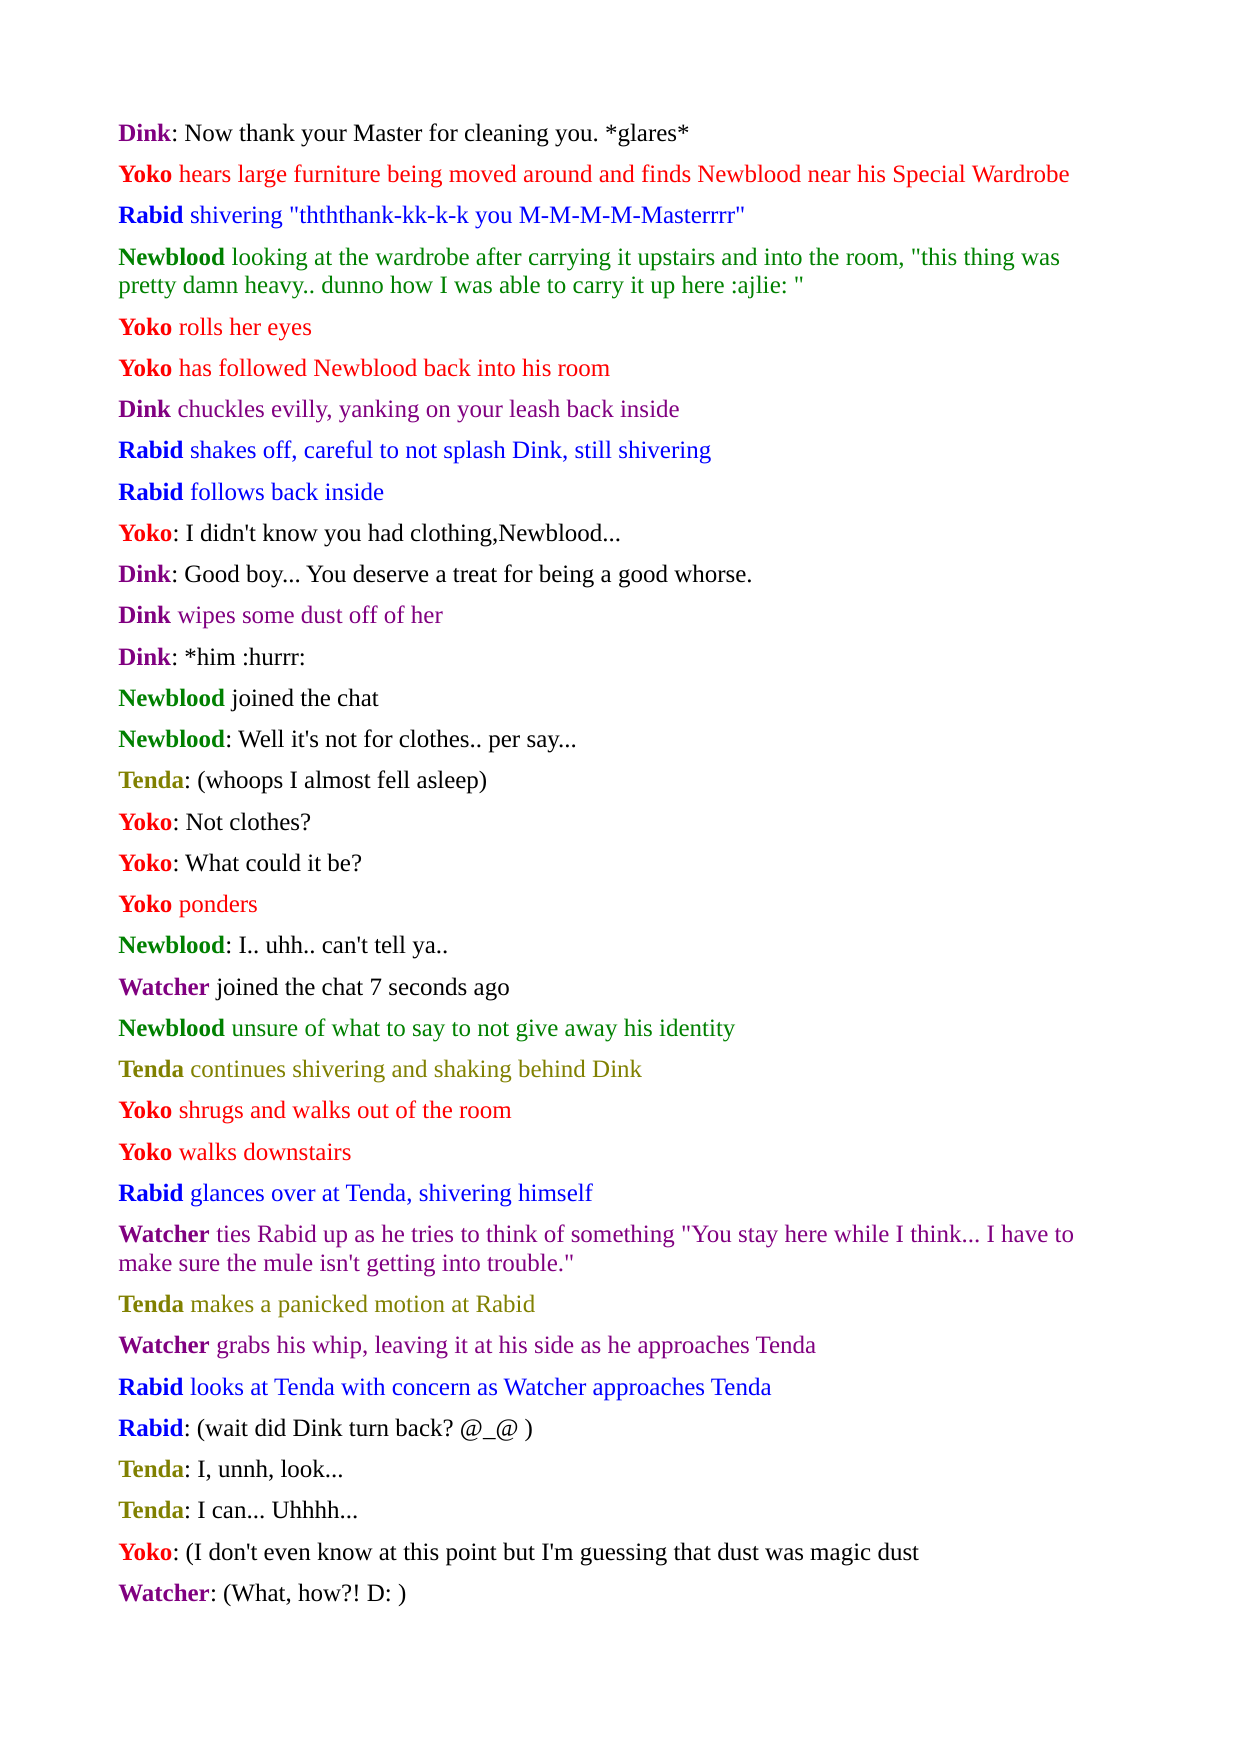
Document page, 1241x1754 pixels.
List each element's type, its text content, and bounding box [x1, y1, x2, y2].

text Newblood unsure of what to say to not give away his identity [118, 1013, 1122, 1042]
text Yoko rolls her eyes [118, 312, 1122, 341]
text Tenda: (whoops I almost fell asleep) [118, 766, 1122, 794]
text Tenda: I can... Uhhhh... [118, 1496, 1122, 1524]
text Rabid shakes off, careful to not splash Dink, still shivering [118, 436, 1122, 464]
text Yoko shrugs and walks out of the room [118, 1096, 1122, 1124]
text Yoko has followed Newblood back into his room [118, 353, 1122, 382]
text Yoko: I didn't know you had clothing,Newblood... [118, 518, 1122, 547]
text Newblood: Well it's not for clothes.. per say... [118, 724, 1122, 753]
text Watcher: (What, how?! D: ) [118, 1578, 1122, 1607]
text Rabid looks at Tenda with concern as Watcher approaches Tenda [118, 1372, 1122, 1401]
text Newblood looking at the wardrobe after carrying it upstairs and into the room, "this thing was pretty damn heavy.. dunno how I was able to carry it up here :ajlie: " [118, 242, 1122, 299]
text Rabid follows back inside [118, 477, 1122, 506]
text Dink: Good boy... You deserve a treat for being a good whorse. [118, 559, 1122, 588]
text Yoko ponders [118, 889, 1122, 918]
text Watcher ties Rabid up as he tries to think of something "You stay here while I think... I have to make sure the mule isn't getting into trouble." [118, 1219, 1122, 1277]
text Rabid glances over at Tenda, shivering himself [118, 1178, 1122, 1207]
text Rabid shivering "thththank-kk-k-k you M-M-M-M-Masterrrr" [118, 201, 1122, 229]
text Newblood joined the chat [118, 683, 1122, 712]
text Yoko: Not clothes? [118, 807, 1122, 836]
text Dink: *him :hurrr: [118, 642, 1122, 671]
text Newblood: I.. uhh.. can't tell ya.. [118, 931, 1122, 959]
text Dink wipes some dust off of her [118, 601, 1122, 629]
text Yoko hears large furniture being moved around and finds Newblood near his Special Wardrobe [118, 159, 1122, 188]
text Tenda: I, unnh, look... [118, 1454, 1122, 1483]
text Yoko walks downstairs [118, 1137, 1122, 1166]
text Rabid: (wait did Dink turn back? @_@ ) [118, 1413, 1122, 1442]
text Tenda makes a panicked motion at Rabid [118, 1289, 1122, 1318]
text Dink: Now thank your Master for cleaning you. *glares* [118, 118, 1122, 147]
text Tenda continues shivering and shaking behind Dink [118, 1054, 1122, 1083]
text Watcher joined the chat 7 seconds ago [118, 972, 1122, 1001]
text Watcher grabs his whip, leaving it at his side as he approaches Tenda [118, 1331, 1122, 1359]
text Dink chuckles evilly, yanking on your leash back inside [118, 394, 1122, 423]
text Yoko: (I don't even know at this point but I'm guessing that dust was magic dust [118, 1537, 1122, 1566]
text Yoko: What could it be? [118, 848, 1122, 877]
